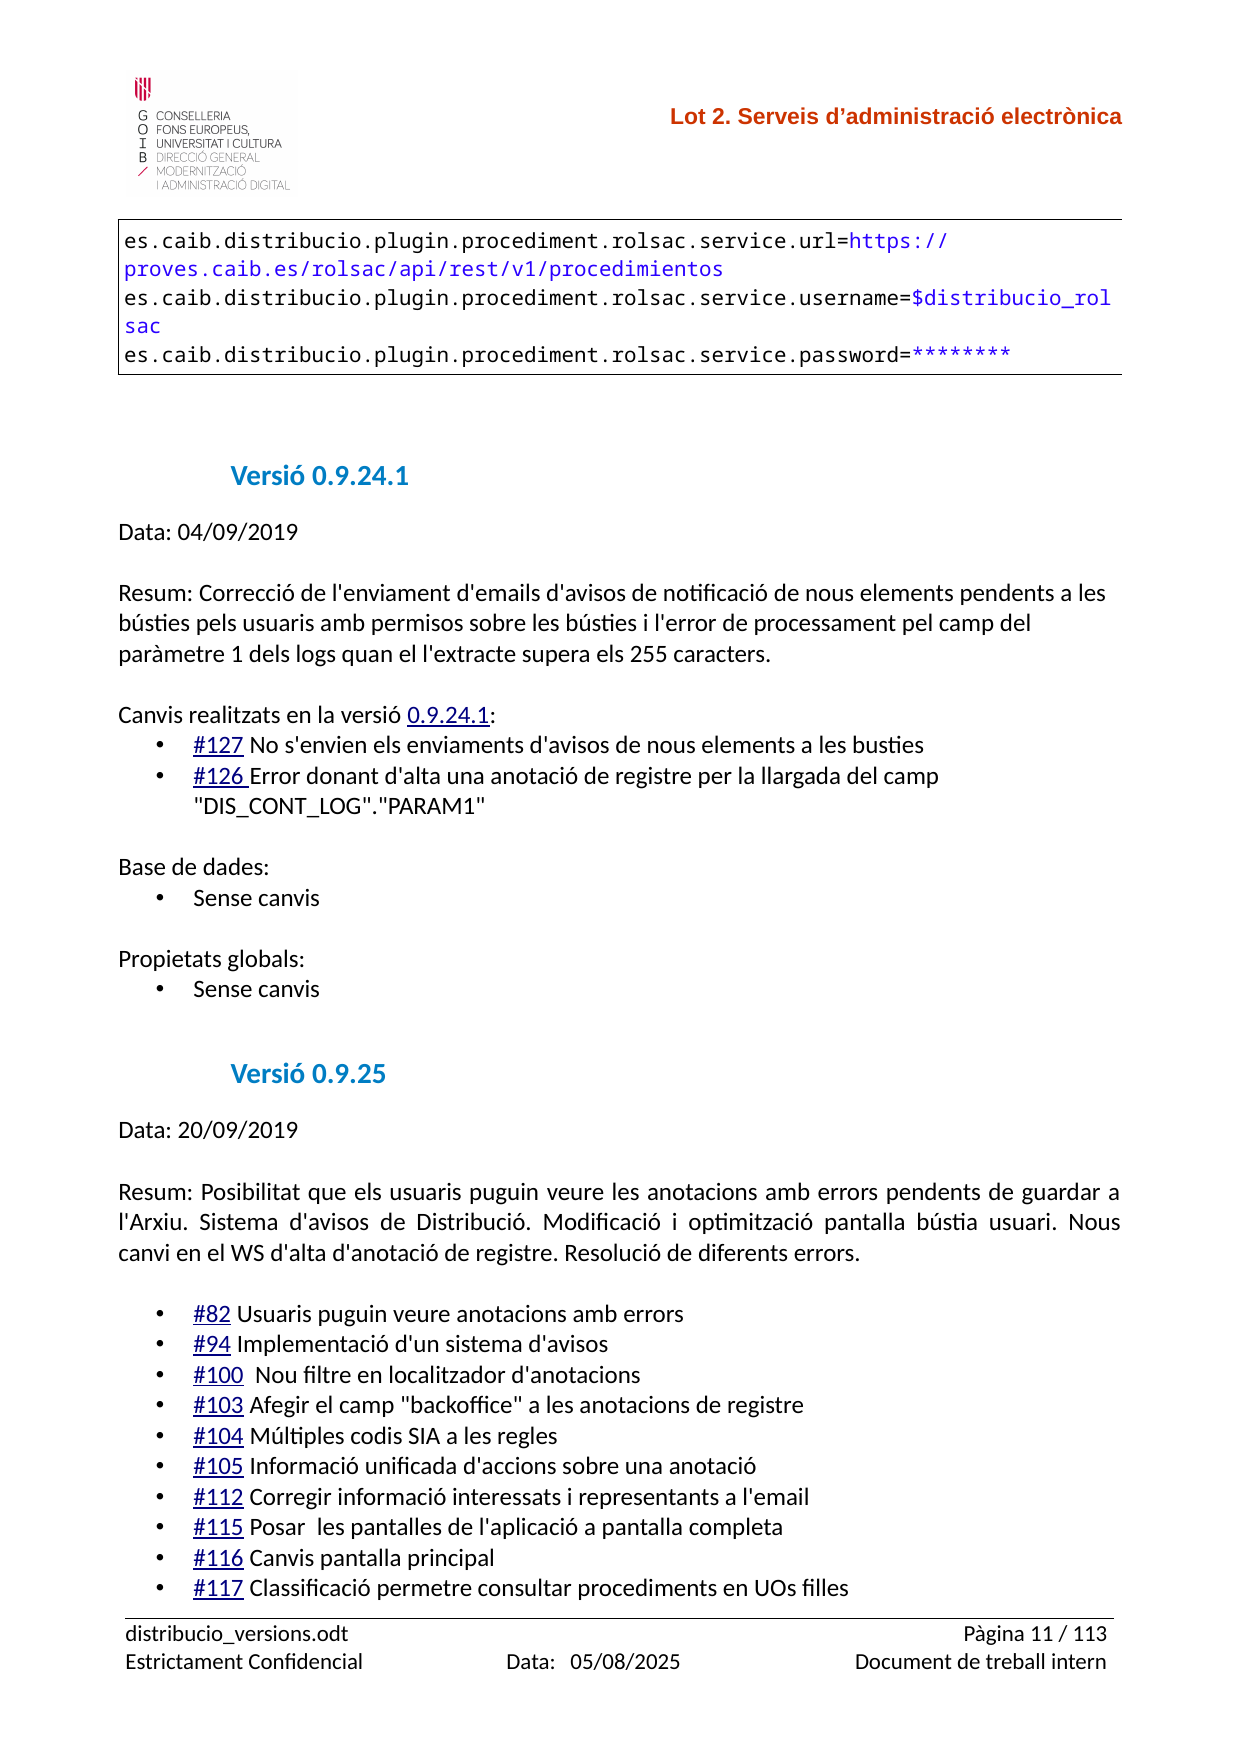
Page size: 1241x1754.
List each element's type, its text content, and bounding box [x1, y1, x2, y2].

list #117 Classificació permetre consultar procediments en UOs filles [156, 1572, 1122, 1603]
list #104 Múltiples codis SIA a les regles [156, 1420, 1122, 1450]
subtitle Versió 0.9.25 [153, 1055, 1122, 1091]
list #94 Implementació d'un sistema d'avisos [156, 1328, 1122, 1359]
list #105 Informació unificada d'accions sobre una anotació [156, 1450, 1122, 1481]
list #100 Nou filtre en localitzador d'anotacions [156, 1359, 1122, 1389]
list #112 Corregir informació interessats i representants a l'email [156, 1481, 1122, 1511]
list Sense canvis [156, 882, 1122, 913]
list #126 Error donant d'alta una anotació de registre per la llargada del camp "DIS_CONT_LOG"."PARAM1" [156, 760, 1122, 821]
table_header es.caib.distribucio.plugin.procediment.rolsac.service.url=https://proves.caib.es/rolsac/api/rest/v1/procedimientos es.caib.distribucio.plugin.procediment.rolsac.service.username=$distribucio_rolsac es.caib.distribucio.plugin.procediment.rolsac.service.password=******** [119, 220, 1122, 374]
list Sense canvis [156, 974, 1122, 1004]
subtitle Versió 0.9.24.1 [153, 457, 1122, 492]
text Base de dades: [118, 852, 1122, 882]
list #127 No s'envien els enviaments d'avisos de nous elements a les busties [156, 729, 1122, 760]
list #115 Posar les pantalles de l'aplicació a pantalla completa [156, 1511, 1122, 1542]
text Data: 20/09/2019 [118, 1114, 1122, 1145]
list #103 Afegir el camp "backoffice" a les anotacions de registre [156, 1389, 1122, 1420]
text Resum: Correcció de l'enviament d'emails d'avisos de notificació de nous elements pendents a les bústies pels usuaris amb permisos sobre les bústies i l'error de processament pel camp del paràmetre 1 dels logs quan el l'extracte supera els 255 caracters. [118, 577, 1122, 668]
list #82 Usuaris puguin veure anotacions amb errors [156, 1298, 1122, 1328]
text Propietats globals: [118, 943, 1122, 974]
text Canvis realitzats en la versió 0.9.24.1: [118, 699, 1122, 729]
list #116 Canvis pantalla principal [156, 1542, 1122, 1572]
text Resum: Posibilitat que els usuaris puguin veure les anotacions amb errors pendents de guardar a l'Arxiu. Sistema d'avisos de Distribució. Modificació i optimització pantalla bústia usuari. Nous canvi en el WS d'alta d'anotació de registre. Resolució de diferents errors. [118, 1176, 1122, 1267]
picture [126, 70, 299, 197]
text Data: 04/09/2019 [118, 516, 1122, 546]
